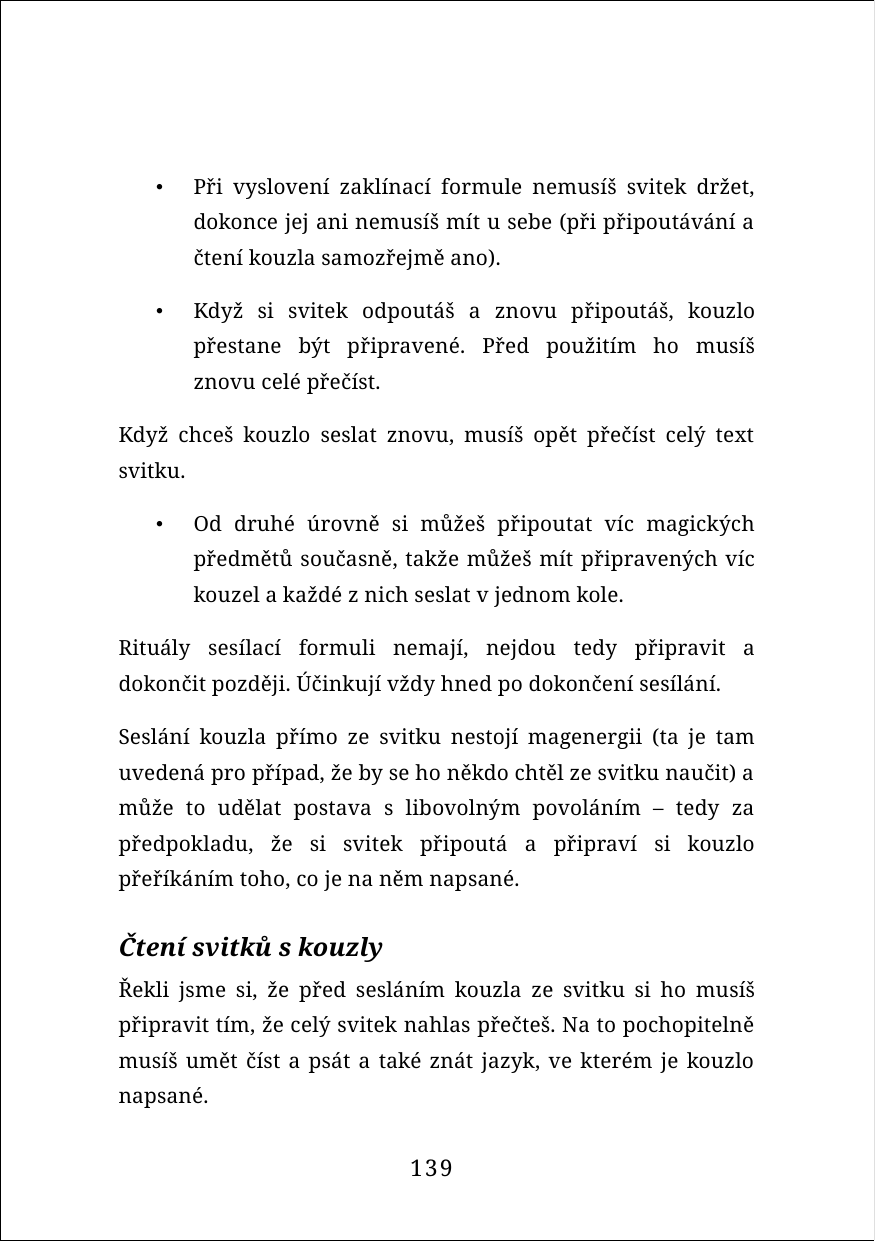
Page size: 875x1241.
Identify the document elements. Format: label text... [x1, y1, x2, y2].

text Řekli jsme si, že před sesláním kouzla ze svitku si ho musíš připravit tím, že celý svitek nahlas přečteš. Na to pochopitelně musíš umět číst a psát a také znát jazyk, ve kterém je kouzlo napsané. [118, 975, 756, 1110]
list Při vyslovení zaklínací formule nemusíš svitek držet, dokonce jej ani nemusíš mít u sebe (při připoutávání a čtení kouzla samozřejmě ano). [156, 172, 756, 271]
list Když si svitek odpoutáš a znovu připoutáš, kouzlo přestane být připravené. Před použitím ho musíš znovu celé přečíst. [156, 296, 756, 396]
text Seslání kouzla přímo ze svitku nestojí magenergii (ta je tam uvedená pro případ, že by se ho někdo chtěl ze svitku naučit) a může to udělat postava s libovolným povoláním – tedy za předpokladu, že si svitek připoutá a připraví si kouzlo přeříkáním toho, co je na něm napsané. [118, 722, 756, 893]
text Rituály sesílací formuli nemají, nejdou tedy připravit a dokončit později. Účinkují vždy hned po dokončení sesílání. [118, 633, 756, 697]
list Od druhé úrovně si můžeš připoutat víc magických předmětů současně, takže můžeš mít připravených víc kouzel a každé z nich seslat v jednom kole. [156, 509, 756, 608]
text Když chceš kouzlo seslat znovu, musíš opět přečíst celý text svitku. [118, 420, 756, 484]
subtitle Čtení svitků s kouzly [118, 929, 756, 963]
